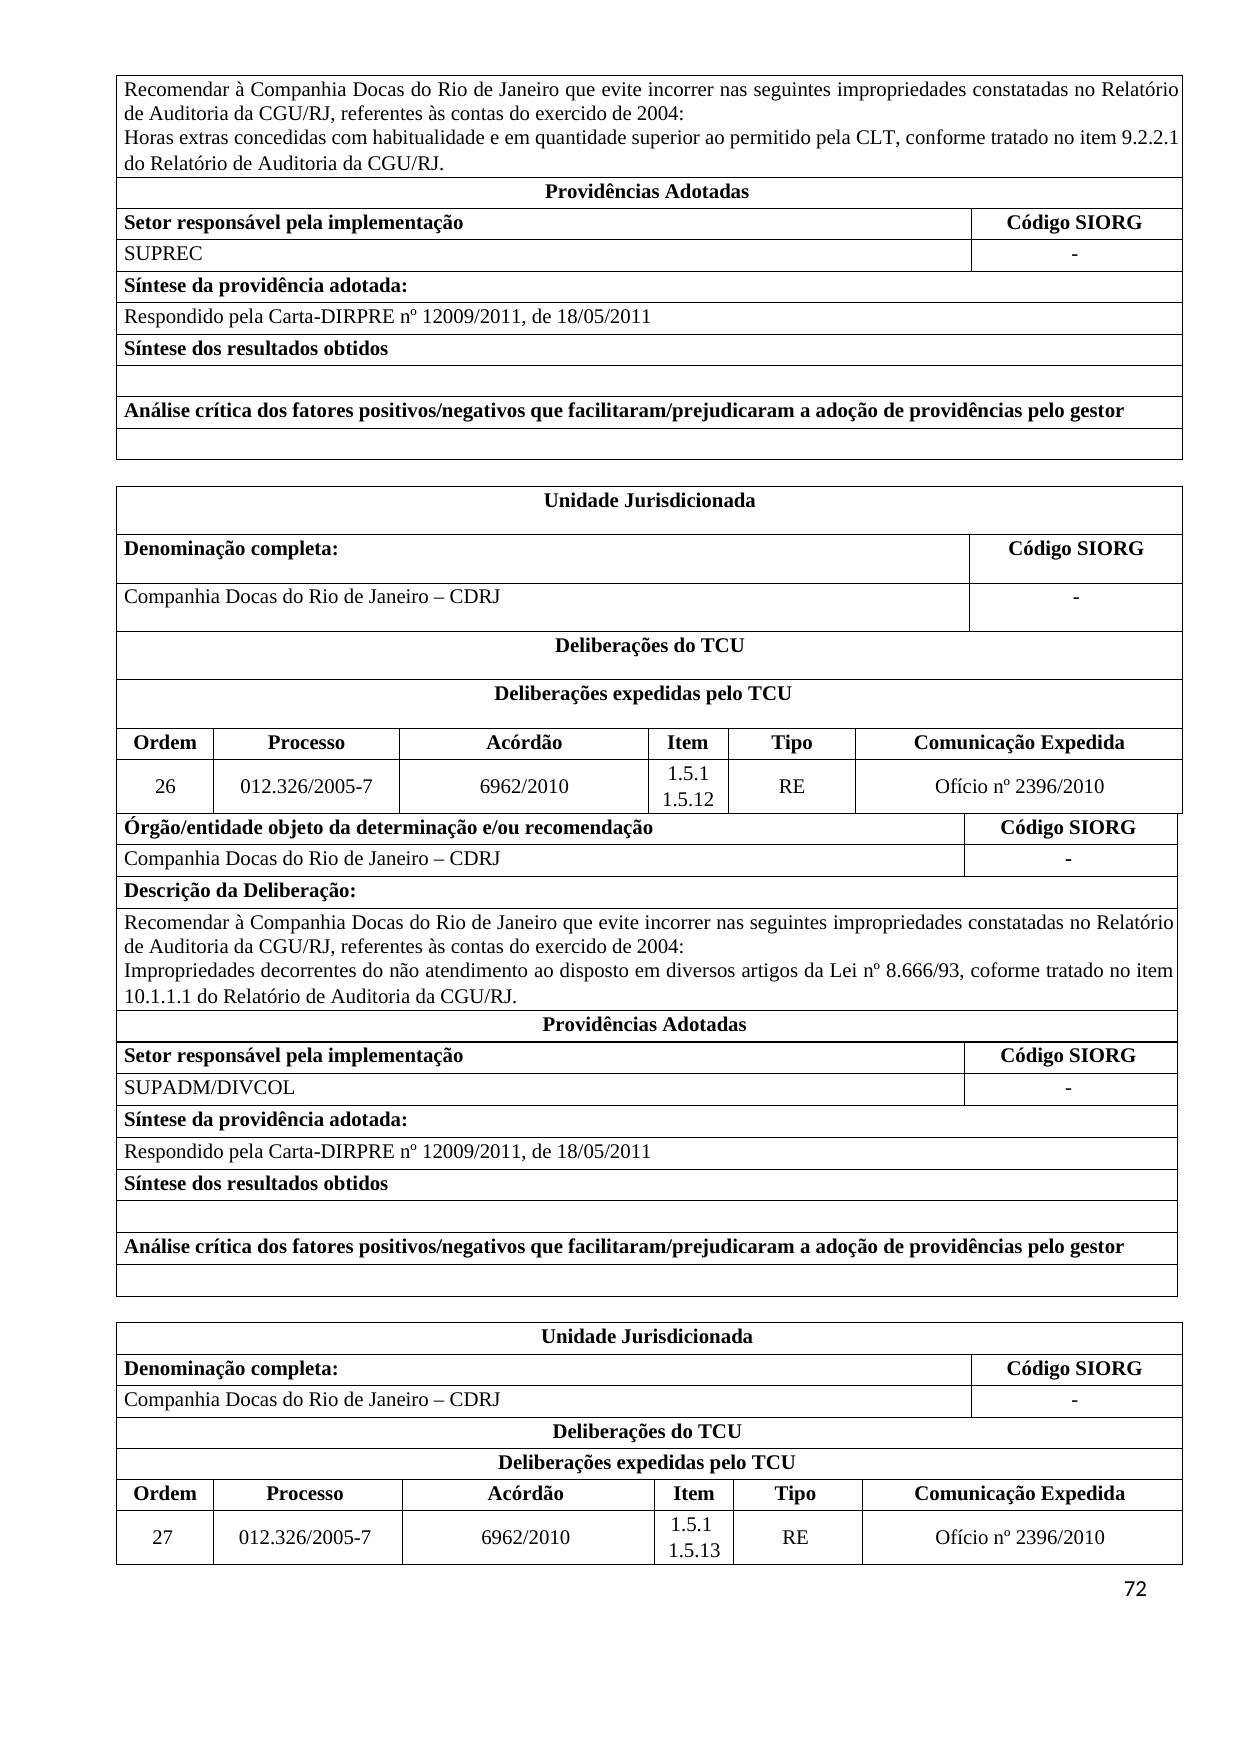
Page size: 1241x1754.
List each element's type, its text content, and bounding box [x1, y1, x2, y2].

table_cell [117, 1201, 1177, 1232]
table_cell Respondido pela Carta-DIRPRE nº 12009/2011, de 18/05/2011 [117, 303, 1182, 333]
table_cell Processo [214, 1480, 402, 1510]
table_cell Descrição da Deliberação: [117, 877, 1177, 908]
table_cell 012.326/2005-7 [214, 760, 399, 813]
table_cell 1.5.1 1.5.12 [649, 760, 728, 813]
table_cell [856, 632, 1182, 679]
table_cell [1178, 1200, 1183, 1232]
table_cell 012.326/2005-7 [214, 1511, 402, 1564]
table_cell Código SIORG [970, 535, 1182, 582]
table_cell Acórdão [403, 1480, 654, 1510]
table_cell Recomendar à Companhia Docas do Rio de Janeiro que evite incorrer nas seguintes impropriedades constatadas no Relatório de Auditoria da CGU/RJ, referentes às contas do exercido de 2004: Horas extras concedidas com habitualidade e em quantidade superior ao permitido pela CLT, conforme tratado no item 9.2.2.1 do Relatório de Auditoria da CGU/RJ. [117, 76, 1182, 177]
table_cell Código SIORG [965, 814, 1177, 844]
table_cell Ordem [117, 1480, 213, 1510]
table_cell SUPADM/DIVCOL [117, 1074, 964, 1105]
table_cell - [965, 1074, 1177, 1105]
table_cell [1178, 844, 1183, 876]
table_cell - [970, 584, 1182, 631]
table_cell [1178, 1137, 1183, 1168]
table_cell [1178, 1169, 1183, 1200]
table_cell [1178, 1073, 1183, 1105]
table_cell 27 [117, 1511, 213, 1564]
table_cell Código SIORG [965, 1043, 1177, 1073]
table_cell Respondido pela Carta-DIRPRE nº 12009/2011, de 18/05/2011 [117, 1138, 1177, 1168]
table_cell Recomendar à Companhia Docas do Rio de Janeiro que evite incorrer nas seguintes impropriedades constatadas no Relatório de Auditoria da CGU/RJ, referentes às contas do exercido de 2004: Impropriedades decorrentes do não atendimento ao disposto em diversos artigos da Lei nº 8.666/93, coforme tratado no item 10.1.1.1 do Relatório de Auditoria da CGU/RJ. [117, 909, 1177, 1009]
table_cell [1178, 1041, 1183, 1073]
table_cell [1178, 814, 1183, 844]
table_cell Deliberações expedidas pelo TCU [117, 1449, 1182, 1479]
table_cell - [972, 1386, 1182, 1417]
table_cell Deliberações do TCU [117, 632, 856, 679]
table_header Unidade Jurisdicionada [117, 1323, 1182, 1354]
table_cell - [972, 240, 1182, 271]
table_cell [856, 680, 1182, 728]
table_header Unidade Jurisdicionada [117, 487, 856, 534]
table_cell Ofício nº 2396/2010 [863, 1511, 1182, 1564]
table_cell Item [655, 1480, 733, 1510]
table_cell Tipo [734, 1480, 862, 1510]
table_cell Código SIORG [972, 1355, 1182, 1385]
table_cell Código SIORG [972, 209, 1182, 239]
table_cell Análise crítica dos fatores positivos/negativos que facilitaram/prejudicaram a adoção de providências pelo gestor [117, 397, 1182, 427]
table_cell [856, 535, 969, 582]
table_cell Tipo [729, 729, 855, 759]
table_cell [1178, 1232, 1183, 1264]
table_cell Acórdão [400, 729, 648, 759]
table_cell Denominação completa: [117, 535, 856, 582]
table_cell Órgão/entidade objeto da determinação e/ou recomendação [117, 814, 964, 844]
table_cell [1178, 1010, 1183, 1041]
table_cell [856, 584, 969, 631]
table_cell Ordem [117, 729, 213, 759]
table_cell Companhia Docas do Rio de Janeiro – CDRJ [117, 1386, 971, 1417]
table_cell 6962/2010 [400, 760, 648, 813]
table_cell [1178, 1264, 1183, 1296]
table_cell Processo [214, 729, 399, 759]
table_cell [1178, 876, 1183, 908]
table_cell Companhia Docas do Rio de Janeiro – CDRJ [117, 845, 964, 876]
table_cell Setor responsável pela implementação [117, 1043, 964, 1073]
table_cell SUPREC [117, 240, 971, 271]
table_cell [117, 366, 1182, 396]
table_header [856, 487, 1182, 534]
table_cell [1178, 908, 1183, 1009]
table_cell Setor responsável pela implementação [117, 209, 971, 239]
table_cell Item [649, 729, 728, 759]
table_cell RE [734, 1511, 862, 1564]
table_cell Síntese dos resultados obtidos [117, 1170, 1177, 1200]
table_cell 1.5.1 1.5.13 [655, 1511, 733, 1564]
table_cell Análise crítica dos fatores positivos/negativos que facilitaram/prejudicaram a adoção de providências pelo gestor [117, 1233, 1177, 1264]
table_cell Deliberações expedidas pelo TCU [117, 680, 856, 728]
table_cell Providências Adotadas [117, 1011, 1177, 1041]
table_cell [117, 1265, 1177, 1296]
table_cell Síntese dos resultados obtidos [117, 335, 1182, 364]
table_cell Síntese da providência adotada: [117, 1106, 1177, 1137]
table_cell Comunicação Expedida [856, 729, 1182, 759]
table_cell 6962/2010 [403, 1511, 654, 1564]
table_cell Denominação completa: [117, 1355, 971, 1385]
table_cell Providências Adotadas [117, 178, 1182, 208]
table_cell Deliberações do TCU [117, 1418, 1182, 1448]
table_cell Comunicação Expedida [863, 1480, 1182, 1510]
table_cell Companhia Docas do Rio de Janeiro – CDRJ [117, 584, 856, 631]
table_cell 26 [117, 760, 213, 813]
table_cell [117, 429, 1182, 459]
table_cell RE [729, 760, 855, 813]
table_cell - [965, 845, 1177, 876]
table_cell [1178, 1105, 1183, 1137]
table_cell Síntese da providência adotada: [117, 272, 1182, 302]
table_cell Ofício nº 2396/2010 [856, 760, 1182, 813]
